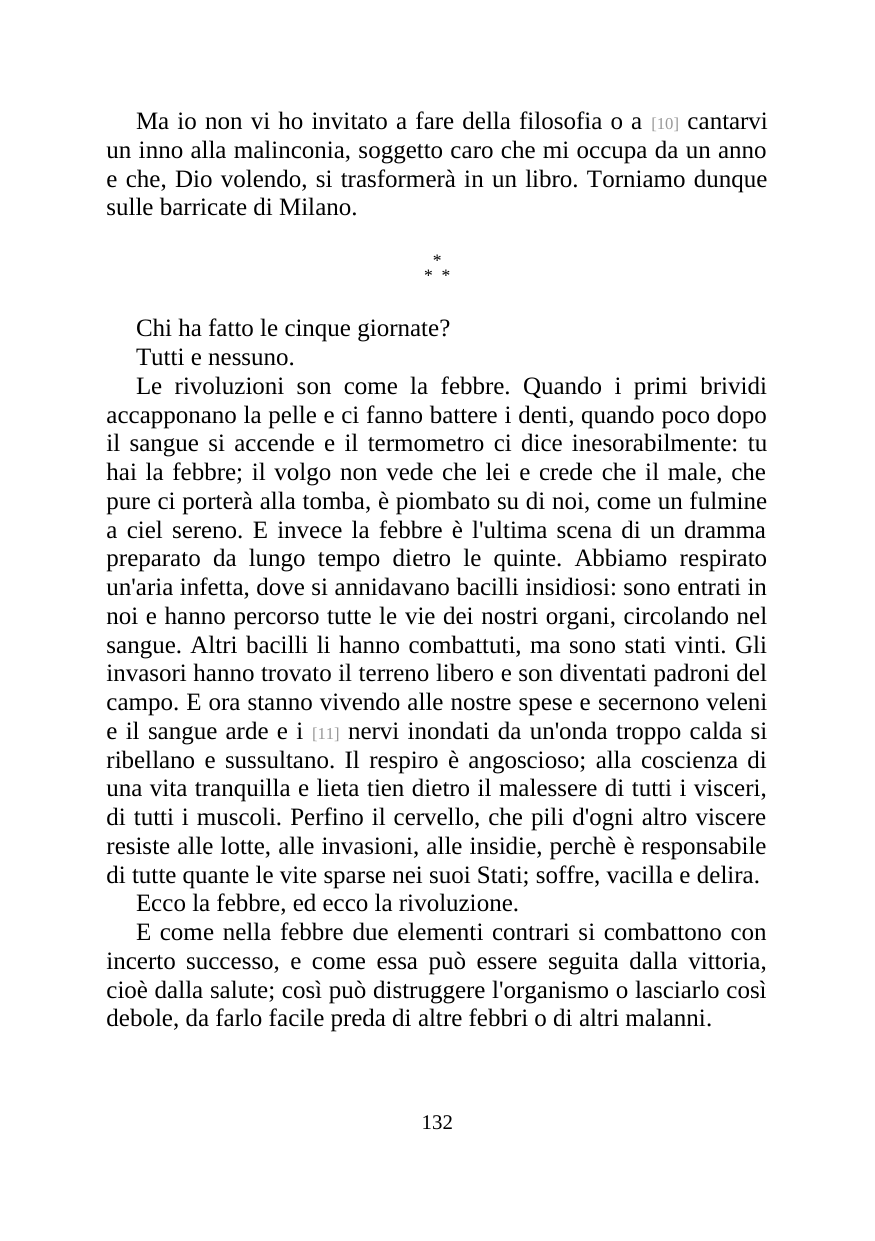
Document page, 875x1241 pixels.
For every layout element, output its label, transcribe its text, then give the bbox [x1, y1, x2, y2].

text Tutti e nessuno. [106, 342, 768, 371]
text Ma io non vi ho invitato a fare della filosofia o a [10] cantarvi un inno alla malinconia, soggetto caro che mi occupa da un anno e che, Dio volendo, si trasformerà in un libro. Torniamo dunque sulle barricate di Milano. [106, 106, 768, 221]
text *** [106, 250, 768, 285]
text Ecco la febbre, ed ecco la rivoluzione. [106, 888, 768, 917]
text Chi ha fatto le cinque giornate? [106, 313, 768, 342]
text Le rivoluzioni son come la febbre. Quando i primi brividi accapponano la pelle e ci fanno battere i denti, quando poco dopo il sangue si accende e il termometro ci dice inesorabilmente: tu hai la febbre; il volgo non vede che lei e crede che il male, che pure ci porterà alla tomba, è piombato su di noi, come un fulmine a ciel sereno. E invece la febbre è l'ultima scena di un dramma preparato da lungo tempo dietro le quinte. Abbiamo respirato un'aria infetta, dove si annidavano bacilli insidiosi: sono entrati in noi e hanno percorso tutte le vie dei nostri organi, circolando nel sangue. Altri bacilli li hanno combattuti, ma sono stati vinti. Gli invasori hanno trovato il terreno libero e son diventati padroni del campo. E ora stanno vivendo alle nostre spese e secernono veleni e il sangue arde e i [11] nervi inondati da un'onda troppo calda si ribellano e sussultano. Il respiro è angoscioso; alla coscienza di una vita tranquilla e lieta tien dietro il malessere di tutti i visceri, di tutti i muscoli. Perfino il cervello, che pili d'ogni altro viscere resiste alle lotte, alle invasioni, alle insidie, perchè è responsabile di tutte quante le vite sparse nei suoi Stati; soffre, vacilla e delira. [106, 371, 768, 888]
text E come nella febbre due elementi contrari si combattono con incerto successo, e come essa può essere seguita dalla vittoria, cioè dalla salute; così può distruggere l'organismo o lasciarlo così debole, da farlo facile preda di altre febbri o di altri malanni. [106, 917, 768, 1032]
